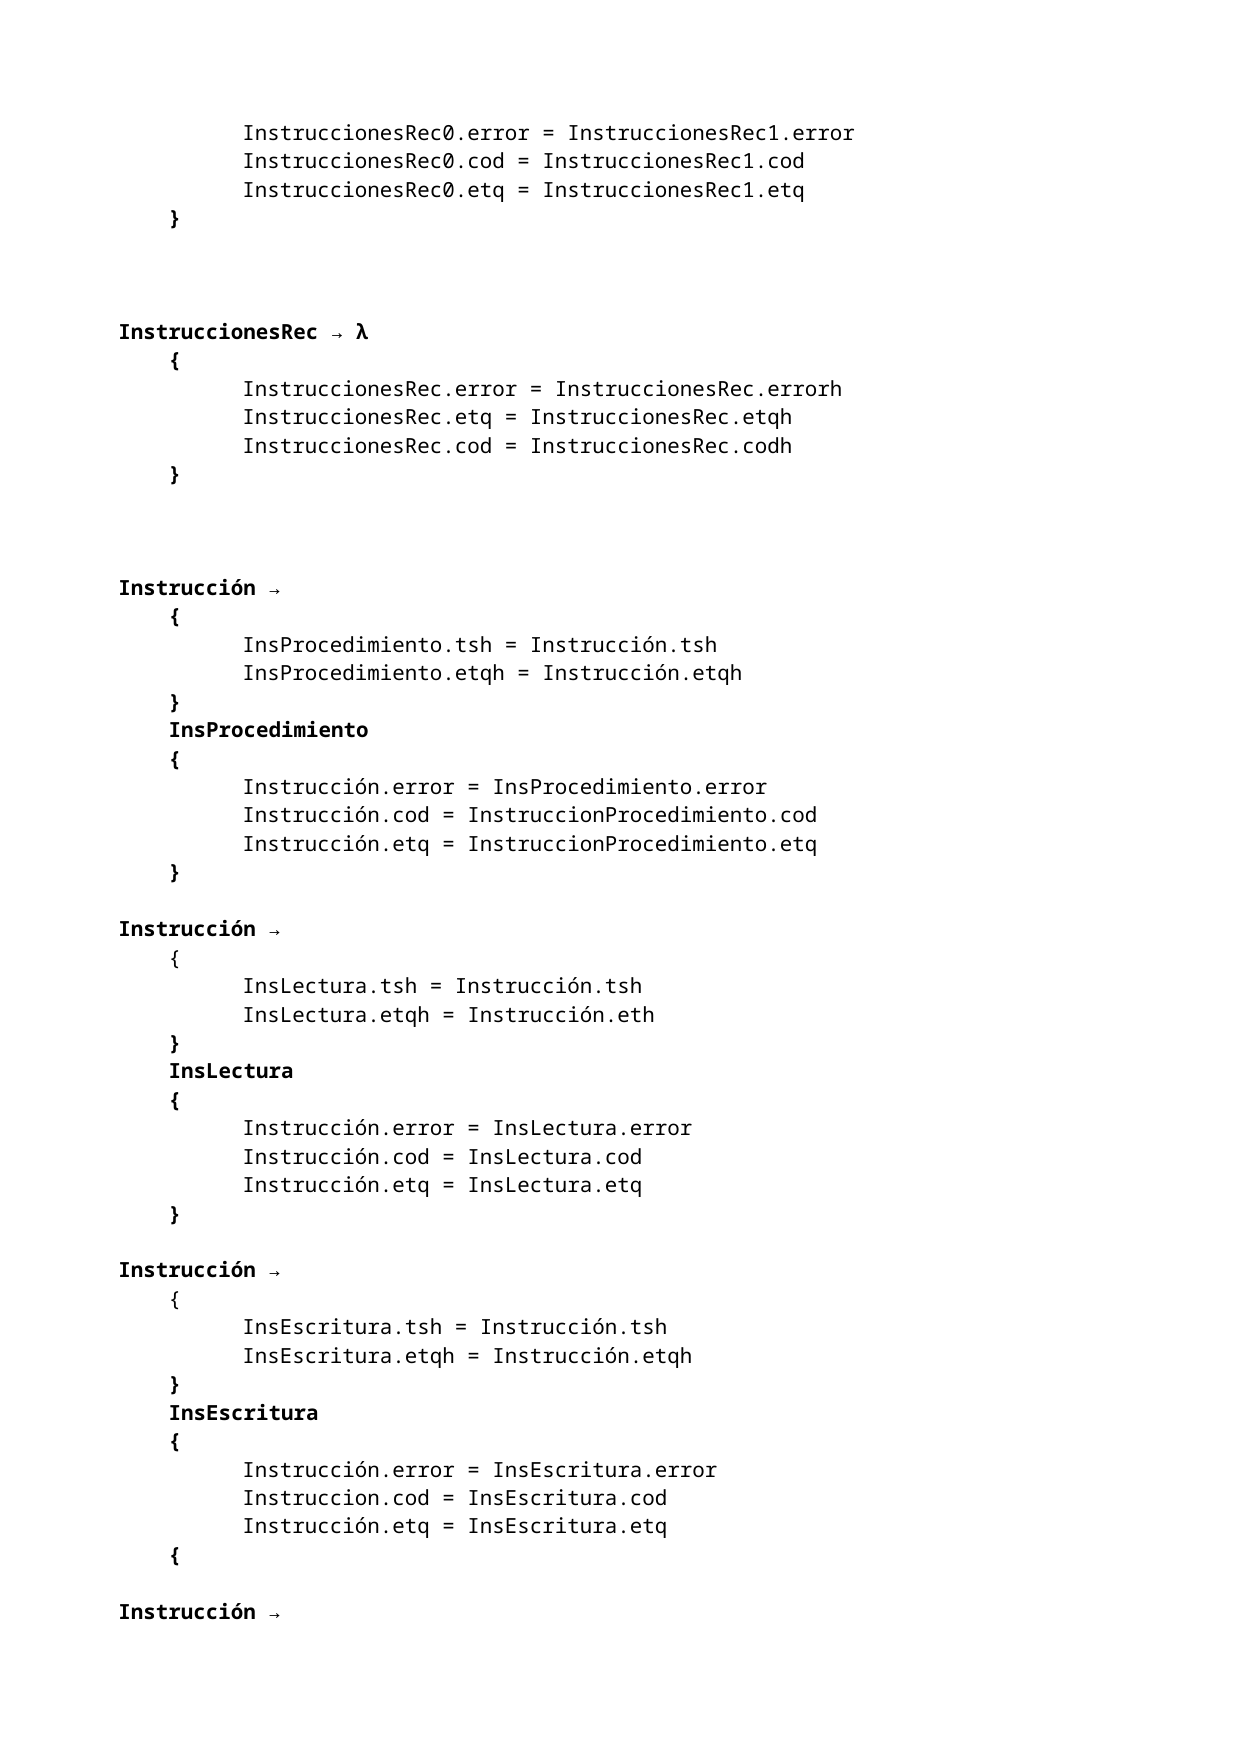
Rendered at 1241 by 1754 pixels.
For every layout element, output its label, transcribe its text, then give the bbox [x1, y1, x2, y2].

text } [168, 459, 1122, 488]
text { [168, 943, 1122, 971]
text } [168, 687, 1122, 715]
text } [168, 1199, 1122, 1227]
text Instrucción.etq = InstruccionProcedimiento.etq [168, 829, 1122, 857]
text Instrucción.cod = InstruccionProcedimiento.cod [168, 801, 1122, 829]
text InstruccionesRec0.etq = InstruccionesRec1.etq [168, 175, 1122, 203]
text } [168, 1028, 1122, 1057]
text InsEscritura.tsh = Instrucción.tsh [168, 1312, 1122, 1341]
text InsProcedimiento.tsh = Instrucción.tsh [168, 630, 1122, 658]
text { [168, 602, 1122, 630]
text Instrucción.error = InsEscritura.error [168, 1455, 1122, 1483]
text Instrucción.etq = InsLectura.etq [168, 1170, 1122, 1199]
text Instrucción → [118, 914, 1122, 943]
text InsLectura [168, 1057, 1122, 1085]
text InsLectura.etqh = Instrucción.eth [168, 1000, 1122, 1028]
text Instrucción → [118, 1597, 1122, 1625]
text { [168, 1540, 1122, 1568]
text InsLectura.tsh = Instrucción.tsh [168, 971, 1122, 1000]
text InstruccionesRec → λ [118, 317, 1122, 346]
text InsProcedimiento [168, 715, 1122, 744]
text Instrucción.error = InsLectura.error [168, 1113, 1122, 1142]
text InsProcedimiento.etqh = Instrucción.etqh [168, 658, 1122, 687]
text InstruccionesRec.cod = InstruccionesRec.codh [168, 431, 1122, 459]
text InsEscritura [168, 1398, 1122, 1426]
text InstruccionesRec0.cod = InstruccionesRec1.cod [168, 147, 1122, 175]
text InsEscritura.etqh = Instrucción.etqh [168, 1341, 1122, 1369]
text Instrucción → [118, 1256, 1122, 1284]
text InstruccionesRec.etq = InstruccionesRec.etqh [168, 402, 1122, 431]
text } [168, 203, 1122, 232]
text { [168, 346, 1122, 374]
text { [168, 1085, 1122, 1113]
text Instrucción.cod = InsLectura.cod [168, 1142, 1122, 1170]
text Instruccion.cod = InsEscritura.cod [168, 1483, 1122, 1512]
text InstruccionesRec0.error = InstruccionesRec1.error [168, 118, 1122, 147]
text Instrucción → [118, 573, 1122, 602]
text } [168, 1369, 1122, 1398]
text { [168, 1426, 1122, 1455]
text { [168, 1284, 1122, 1312]
text { [168, 744, 1122, 772]
text } [168, 857, 1122, 886]
text Instrucción.etq = InsEscritura.etq [168, 1512, 1122, 1540]
text Instrucción.error = InsProcedimiento.error [168, 772, 1122, 801]
text InstruccionesRec.error = InstruccionesRec.errorh [168, 374, 1122, 402]
